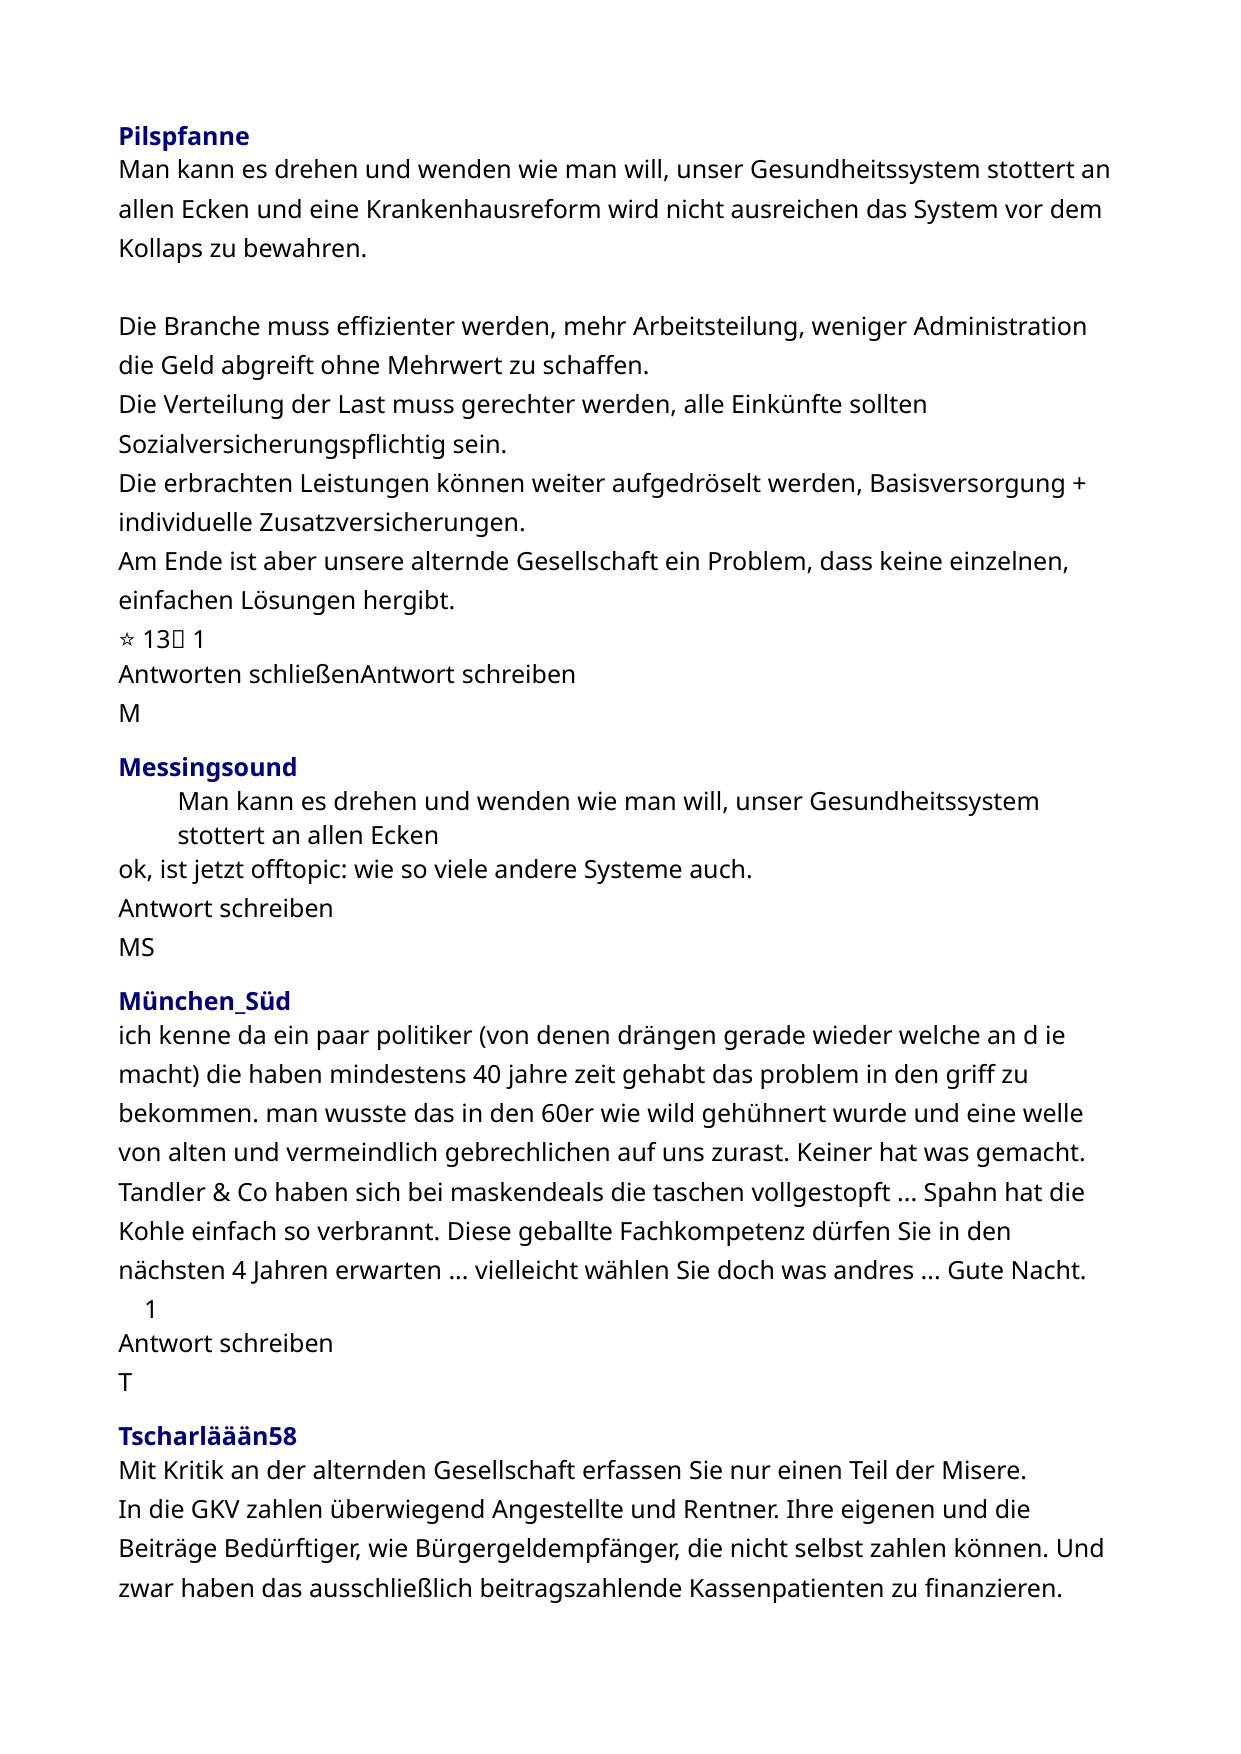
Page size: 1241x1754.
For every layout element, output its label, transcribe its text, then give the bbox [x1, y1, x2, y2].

text Mit Kritik an der alternden Gesellschaft erfassen Sie nur einen Teil der Misere. [118, 1453, 1122, 1487]
text Antwort schreiben [118, 891, 1122, 924]
subtitle Messingsound [118, 749, 1122, 783]
text In die GKV zahlen überwiegend Angestellte und Rentner. Ihre eigenen und die Beiträge Bedürftiger, wie Bürgergeldempfänger, die nicht selbst zahlen können. Und zwar haben das ausschließlich beitragszahlende Kassenpatienten zu finanzieren. [118, 1492, 1122, 1604]
subtitle Tscharläään58 [118, 1419, 1122, 1453]
text Am Ende ist aber unsere alternde Gesellschaft ein Problem, dass keine einzelnen, einfachen Lösungen hergibt. [118, 544, 1122, 617]
text M [118, 695, 1122, 729]
text 🙁 1 [118, 1292, 1122, 1326]
text ich kenne da ein paar politiker (von denen drängen gerade wieder welche an d ie macht) die haben mindestens 40 jahre zeit gehabt das problem in den griff zu bekommen. man wusste das in den 60er wie wild gehühnert wurde und eine welle von alten und vermeindlich gebrechlichen auf uns zurast. Keiner hat was gemacht. Tandler & Co haben sich bei maskendeals die taschen vollgestopft ... Spahn hat die Kohle einfach so verbrannt. Diese geballte Fachkompetenz dürfen Sie in den nächsten 4 Jahren erwarten ... vielleicht wählen Sie doch was andres ... Gute Nacht. [118, 1017, 1122, 1287]
text Antworten schließenAntwort schreiben [118, 656, 1122, 690]
text Man kann es drehen und wenden wie man will, unser Gesundheitssystem stottert an allen Ecken und eine Krankenhausreform wird nicht ausreichen das System vor dem Kollaps zu bewahren. Die Branche muss effizienter werden, mehr Arbeitsteilung, weniger Administration die Geld abgreift ohne Mehrwert zu schaffen. [118, 152, 1122, 382]
subtitle Pilspfanne [118, 118, 1122, 152]
text MS [118, 930, 1122, 964]
subtitle München_Süd [118, 983, 1122, 1017]
text T [118, 1365, 1122, 1399]
text ⭐️ 13🤨 1 [118, 622, 1122, 656]
text Die Verteilung der Last muss gerechter werden, alle Einkünfte sollten Sozialversicherungspflichtig sein. [118, 387, 1122, 460]
text Die erbrachten Leistungen können weiter aufgedröselt werden, Basisversorgung + individuelle Zusatzversicherungen. [118, 466, 1122, 539]
text Man kann es drehen und wenden wie man will, unser Gesundheitssystem stottert an allen Ecken [177, 783, 1063, 851]
text Antwort schreiben [118, 1326, 1122, 1360]
text ok, ist jetzt offtopic: wie so viele andere Systeme auch. [118, 851, 1122, 885]
